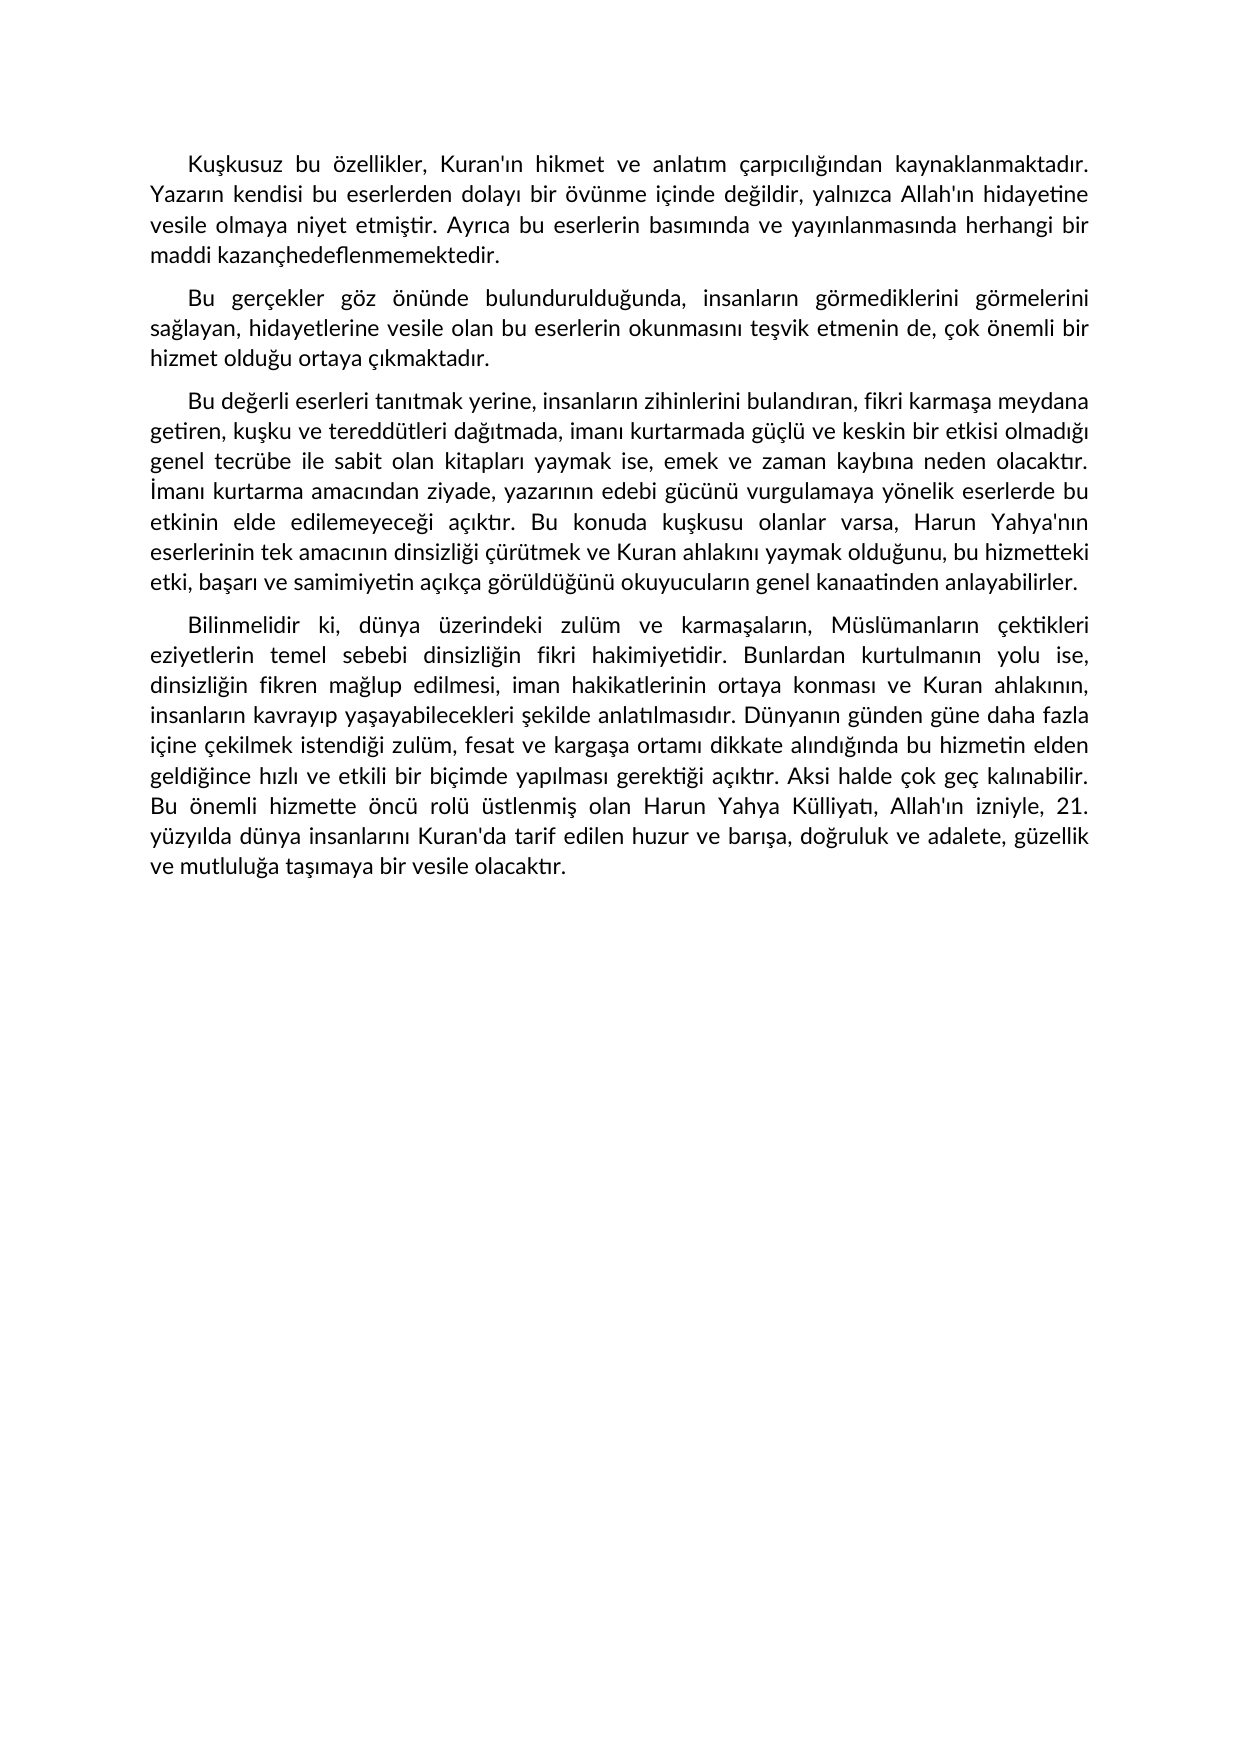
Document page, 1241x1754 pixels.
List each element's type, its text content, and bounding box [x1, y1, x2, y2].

text Kuşkusuz bu özellikler, Kuran'ın hikmet ve anlatım çarpıcılığından kaynaklanmaktadır. Yazarın kendisi bu eserlerden dolayı bir övünme içinde değildir, yalnızca Allah'ın hidayetine vesile olmaya niyet etmiştir. Ayrıca bu eserlerin basımında ve yayınlanmasında herhangi bir maddi kazançhedeflenmemektedir. [150, 150, 1090, 268]
text Bilinmelidir ki, dünya üzerindeki zulüm ve karmaşaların, Müslümanların çektikleri eziyetlerin temel sebebi dinsizliğin fikri hakimiyetidir. Bunlardan kurtulmanın yolu ise, dinsizliğin fikren mağlup edilmesi, iman hakikatlerinin ortaya konması ve Kuran ahlakının, insanların kavrayıp yaşayabilecekleri şekilde anlatılmasıdır. Dünyanın günden güne daha fazla içine çekilmek istendiği zulüm, fesat ve kargaşa ortamı dikkate alındığında bu hizmetin elden geldiğince hızlı ve etkili bir biçimde yapılması gerektiği açıktır. Aksi halde çok geç kalınabilir. Bu önemli hizmette öncü rolü üstlenmiş olan Harun Yahya Külliyatı, Allah'ın izniyle, 21. yüzyılda dünya insanlarını Kuran'da tarif edilen huzur ve barışa, doğruluk ve adalete, güzellik ve mutluluğa taşımaya bir vesile olacaktır. [150, 610, 1090, 879]
text Bu gerçekler göz önünde bulundurulduğunda, insanların görmediklerini görmelerini sağlayan, hidayetlerine vesile olan bu eserlerin okunmasını teşvik etmenin de, çok önemli bir hizmet olduğu ortaya çıkmaktadır. [150, 283, 1090, 371]
text Bu değerli eserleri tanıtmak yerine, insanların zihinlerini bulandıran, fikri karmaşa meydana getiren, kuşku ve tereddütleri dağıtmada, imanı kurtarmada güçlü ve keskin bir etkisi olmadığı genel tecrübe ile sabit olan kitapları yaymak ise, emek ve zaman kaybına neden olacaktır. İmanı kurtarma amacından ziyade, yazarının edebi gücünü vurgulamaya yönelik eserlerde bu etkinin elde edilemeyeceği açıktır. Bu konuda kuşkusu olanlar varsa, Harun Yahya'nın eserlerinin tek amacının dinsizliği çürütmek ve Kuran ahlakını yaymak olduğunu, bu hizmetteki etki, başarı ve samimiyetin açıkça görüldüğünü okuyucuların genel kanaatinden anlayabilirler. [150, 386, 1090, 595]
